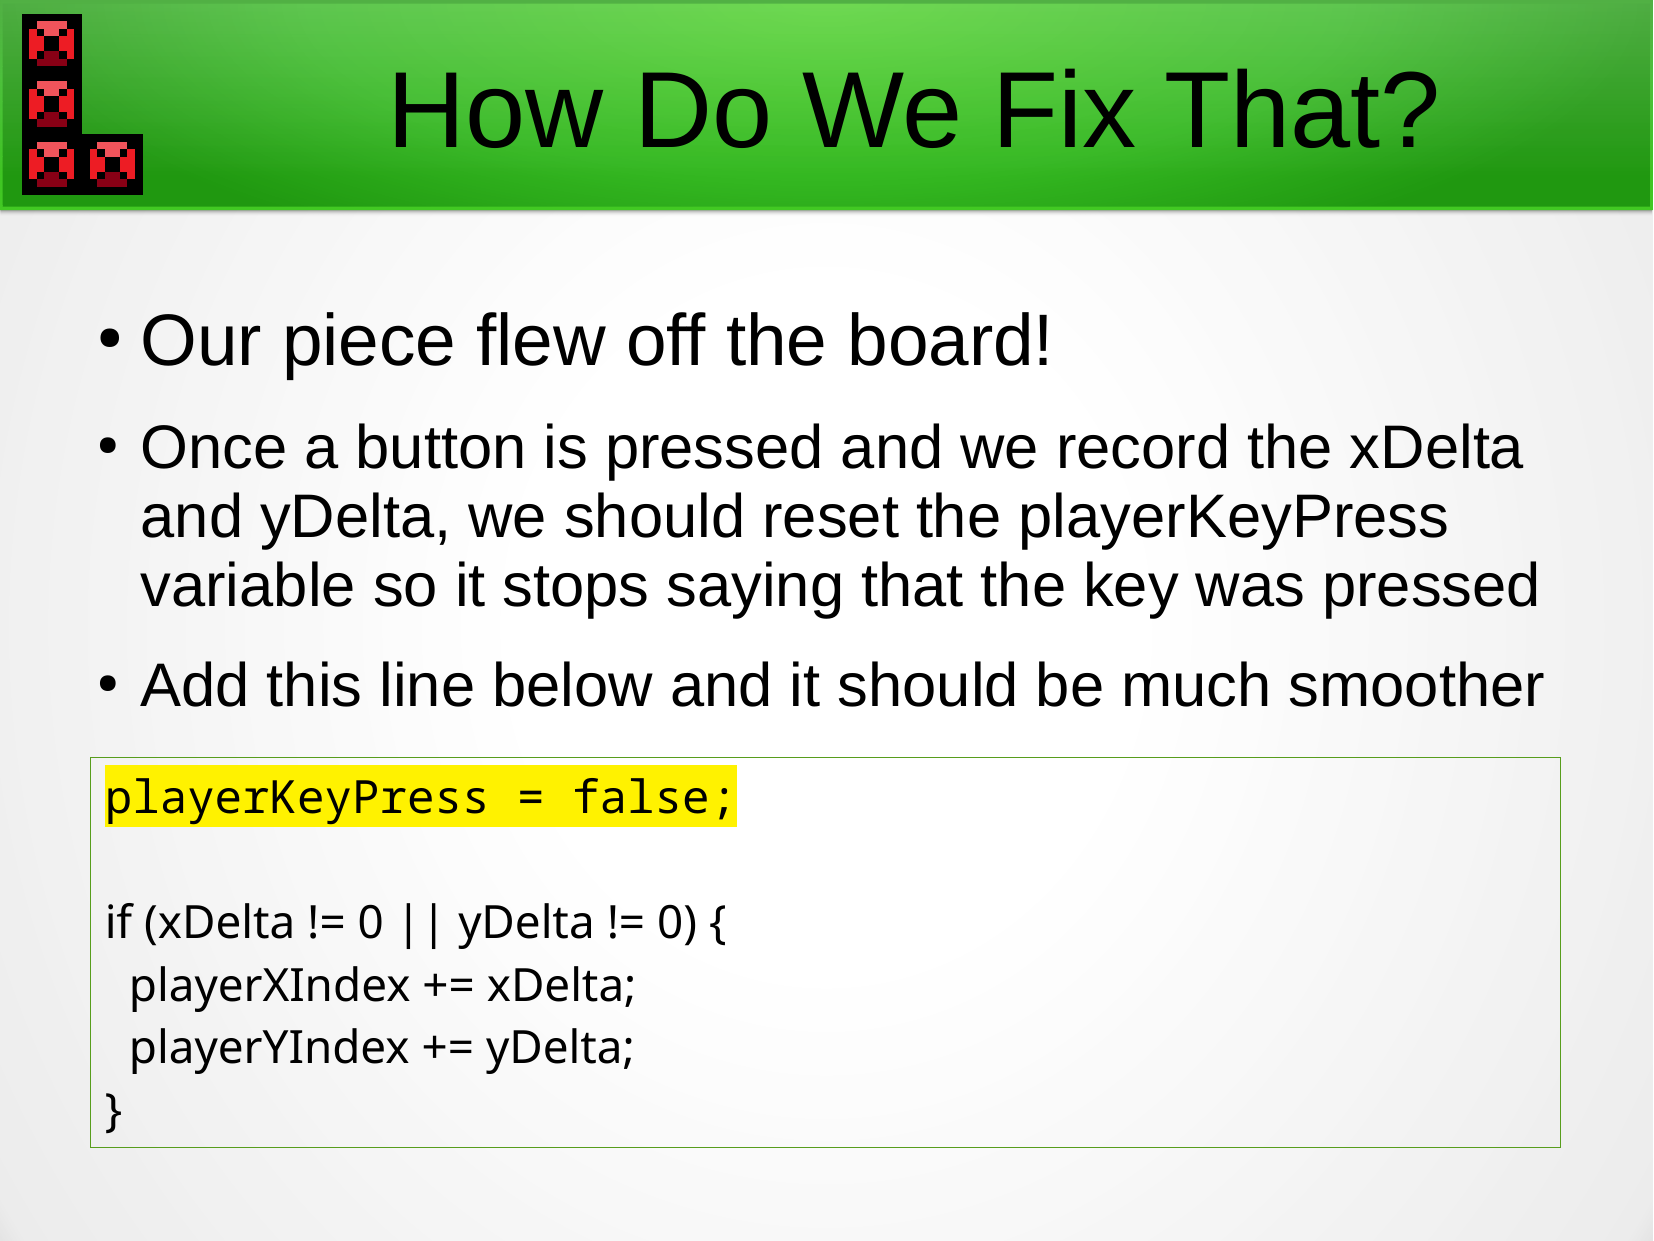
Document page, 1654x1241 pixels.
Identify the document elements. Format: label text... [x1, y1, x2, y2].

text_box playerKeyPress = false; if (xDelta != 0 || yDelta != 0) { playerXIndex += xDelta; playerYIndex += yDelta; } [90, 757, 1561, 1092]
picture [22, 14, 143, 195]
title How Do We Fix That? [195, 30, 1636, 190]
list Our piece flew off the board! Once a button is pressed and we record the xDelta and yDelta, we should reset the playerKeyPress variable so it stops saying that the key was pressed Add this line below and it should be much smoother [82, 299, 1561, 736]
